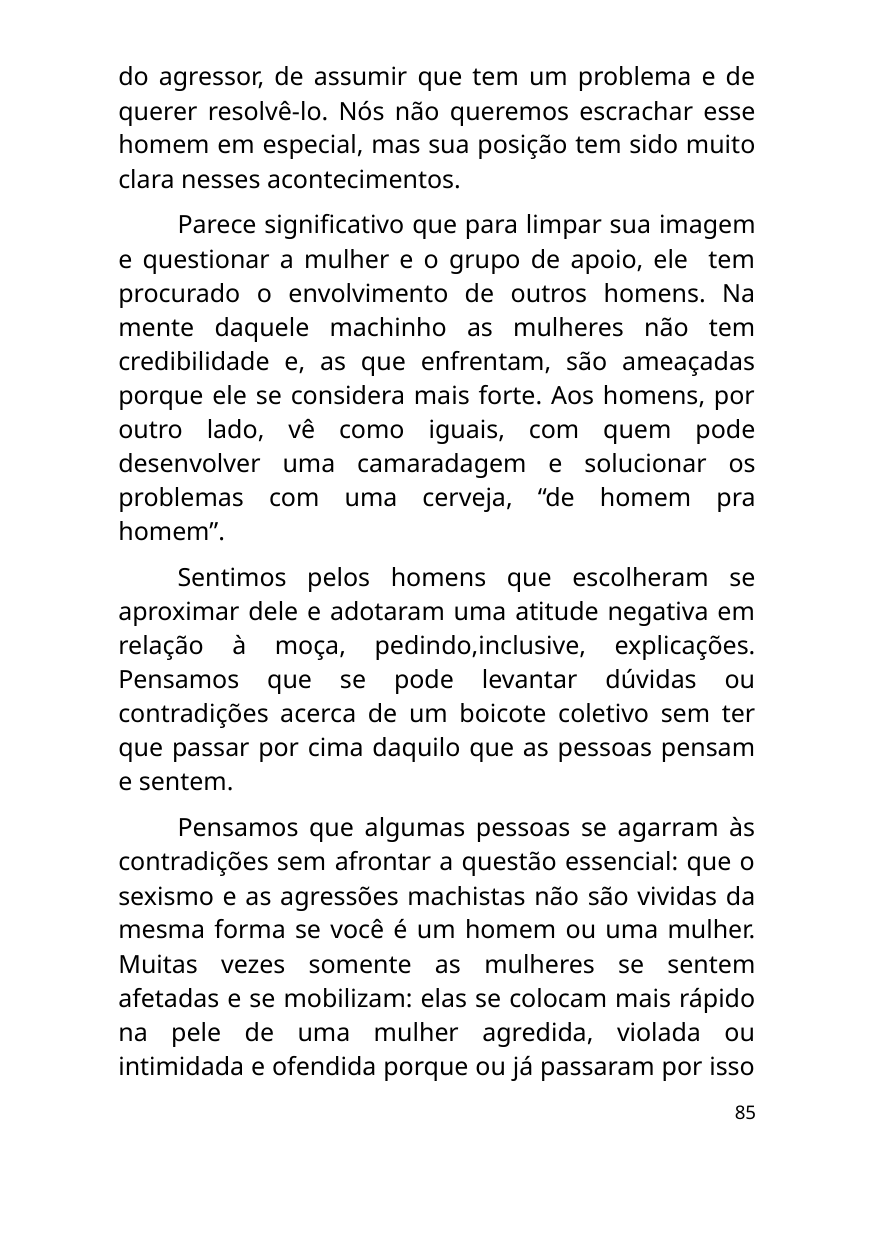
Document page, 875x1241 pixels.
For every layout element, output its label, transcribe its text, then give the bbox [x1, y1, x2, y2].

text Parece significativo que para limpar sua imagem e questionar a mulher e o grupo de apoio, ele tem procurado o envolvimento de outros homens. Na mente daquele machinho as mulheres não tem credibilidade e, as que enfrentam, são ameaçadas porque ele se considera mais forte. Aos homens, por outro lado, vê como iguais, com quem pode desenvolver uma camaradagem e solucionar os problemas com uma cerveja, “de homem pra homem”. [118, 207, 756, 548]
text Pensamos que algumas pessoas se agarram às contradições sem afrontar a questão essencial: que o sexismo e as agressões machistas não são vividas da mesma forma se você é um homem ou uma mulher. Muitas vezes somente as mulheres se sentem afetadas e se mobilizam: elas se colocam mais rápido na pele de uma mulher agredida, violada ou intimidada e ofendida porque ou já passaram por isso [118, 810, 756, 1082]
text do agressor, de assumir que tem um problema e de querer resolvê-lo. Nós não queremos escrachar esse homem em especial, mas sua posição tem sido muito clara nesses acontecimentos. [118, 59, 756, 195]
text Sentimos pelos homens que escolheram se aproximar dele e adotaram uma atitude negativa em relação à moça, pedindo,inclusive, explicações. Pensamos que se pode levantar dúvidas ou contradições acerca de um boicote coletivo sem ter que passar por cima daquilo que as pessoas pensam e sentem. [118, 560, 756, 798]
